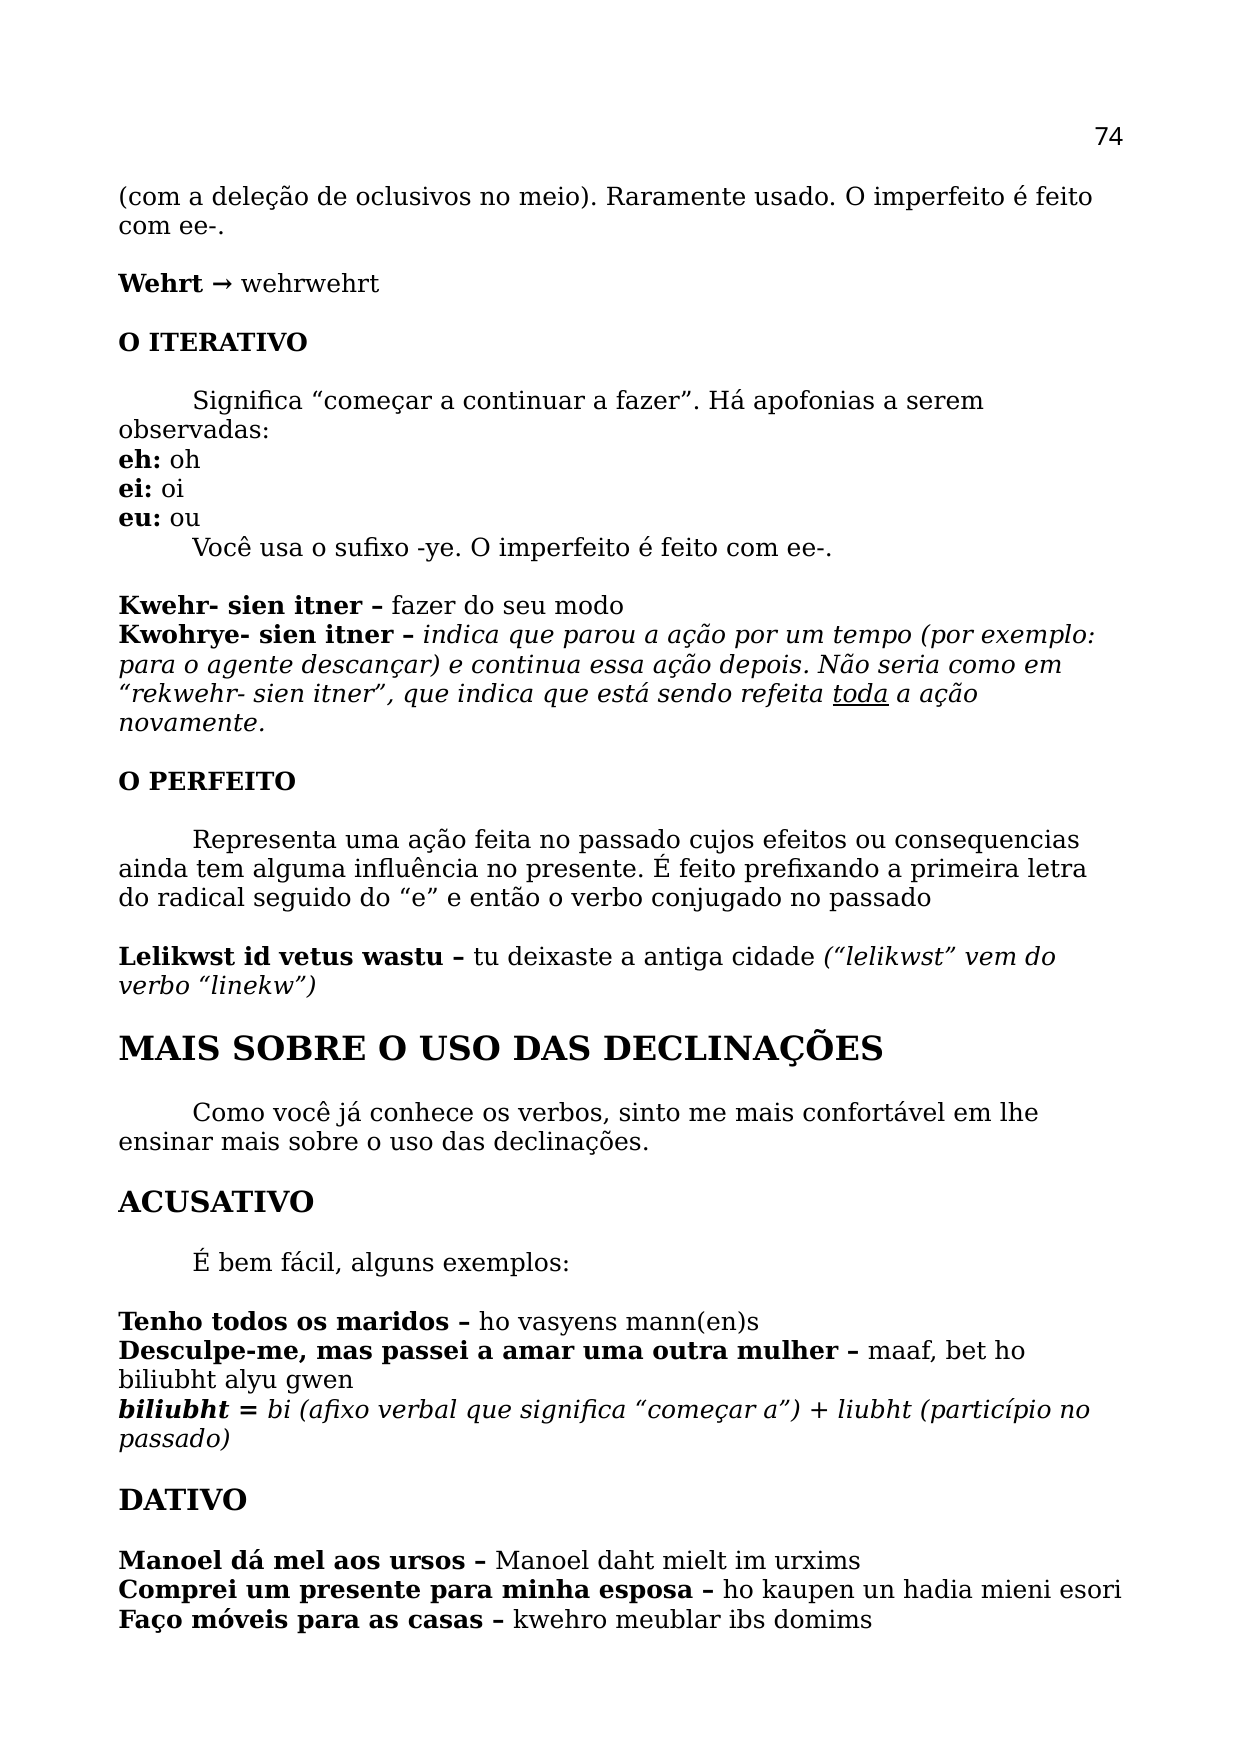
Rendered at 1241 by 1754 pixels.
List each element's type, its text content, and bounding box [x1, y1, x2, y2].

text Significa “começar a continuar a fazer”. Há apofonias a serem observadas: [118, 386, 1123, 444]
subtitle O PERFEITO [118, 766, 1123, 796]
text eu: ou [118, 503, 1123, 533]
text É bem fácil, alguns exemplos: [118, 1249, 1123, 1278]
text eh: oh [118, 444, 1123, 474]
text Desculpe-me, mas passei a amar uma outra mulher – maaf, bet ho biliubht alyu gwen [118, 1336, 1123, 1395]
subtitle O ITERATIVO [118, 328, 1123, 357]
text Manoel dá mel aos ursos – Manoel daht mielt im urxims Comprei um presente para minha esposa – ho kaupen un hadia mieni esori Faço móveis para as casas – kwehro meublar ibs domims [118, 1546, 1123, 1634]
text Kwehr- sien itner – fazer do seu modo [118, 591, 1123, 620]
text Tenho todos os maridos – ho vasyens mann(en)s [118, 1307, 1123, 1336]
text Kwohrye- sien itner – indica que parou a ação por um tempo (por exemplo: para o agente descançar) e continua essa ação depois. Não seria como em “rekwehr- sien itner”, que indica que está sendo refeita toda a ação novamente. [118, 620, 1123, 737]
subtitle DATIVO [118, 1483, 1123, 1517]
text Wehrt → wehrwehrt [118, 269, 1123, 298]
text biliubht = bi (afixo verbal que significa “começar a”) + liubht (particípio no passado) [118, 1395, 1123, 1453]
subtitle ACUSATIVO [118, 1185, 1123, 1219]
text ei: oi [118, 474, 1123, 503]
text Você usa o sufixo -ye. O imperfeito é feito com ee-. [118, 533, 1123, 562]
subtitle MAIS SOBRE O USO DAS DECLINAÇÕES [118, 1029, 1123, 1068]
text (com a deleção de oclusivos no meio). Raramente usado. O imperfeito é feito com ee-. [118, 182, 1123, 240]
text Lelikwst id vetus wastu – tu deixaste a antiga cidade (“lelikwst” vem do verbo “linekw”) [118, 942, 1123, 1000]
text Representa uma ação feita no passado cujos efeitos ou consequencias ainda tem alguma influência no presente. É feito prefixando a primeira letra do radical seguido do “e” e então o verbo conjugado no passado [118, 825, 1123, 912]
text Como você já conhece os verbos, sinto me mais confortável em lhe ensinar mais sobre o uso das declinações. [118, 1098, 1123, 1156]
